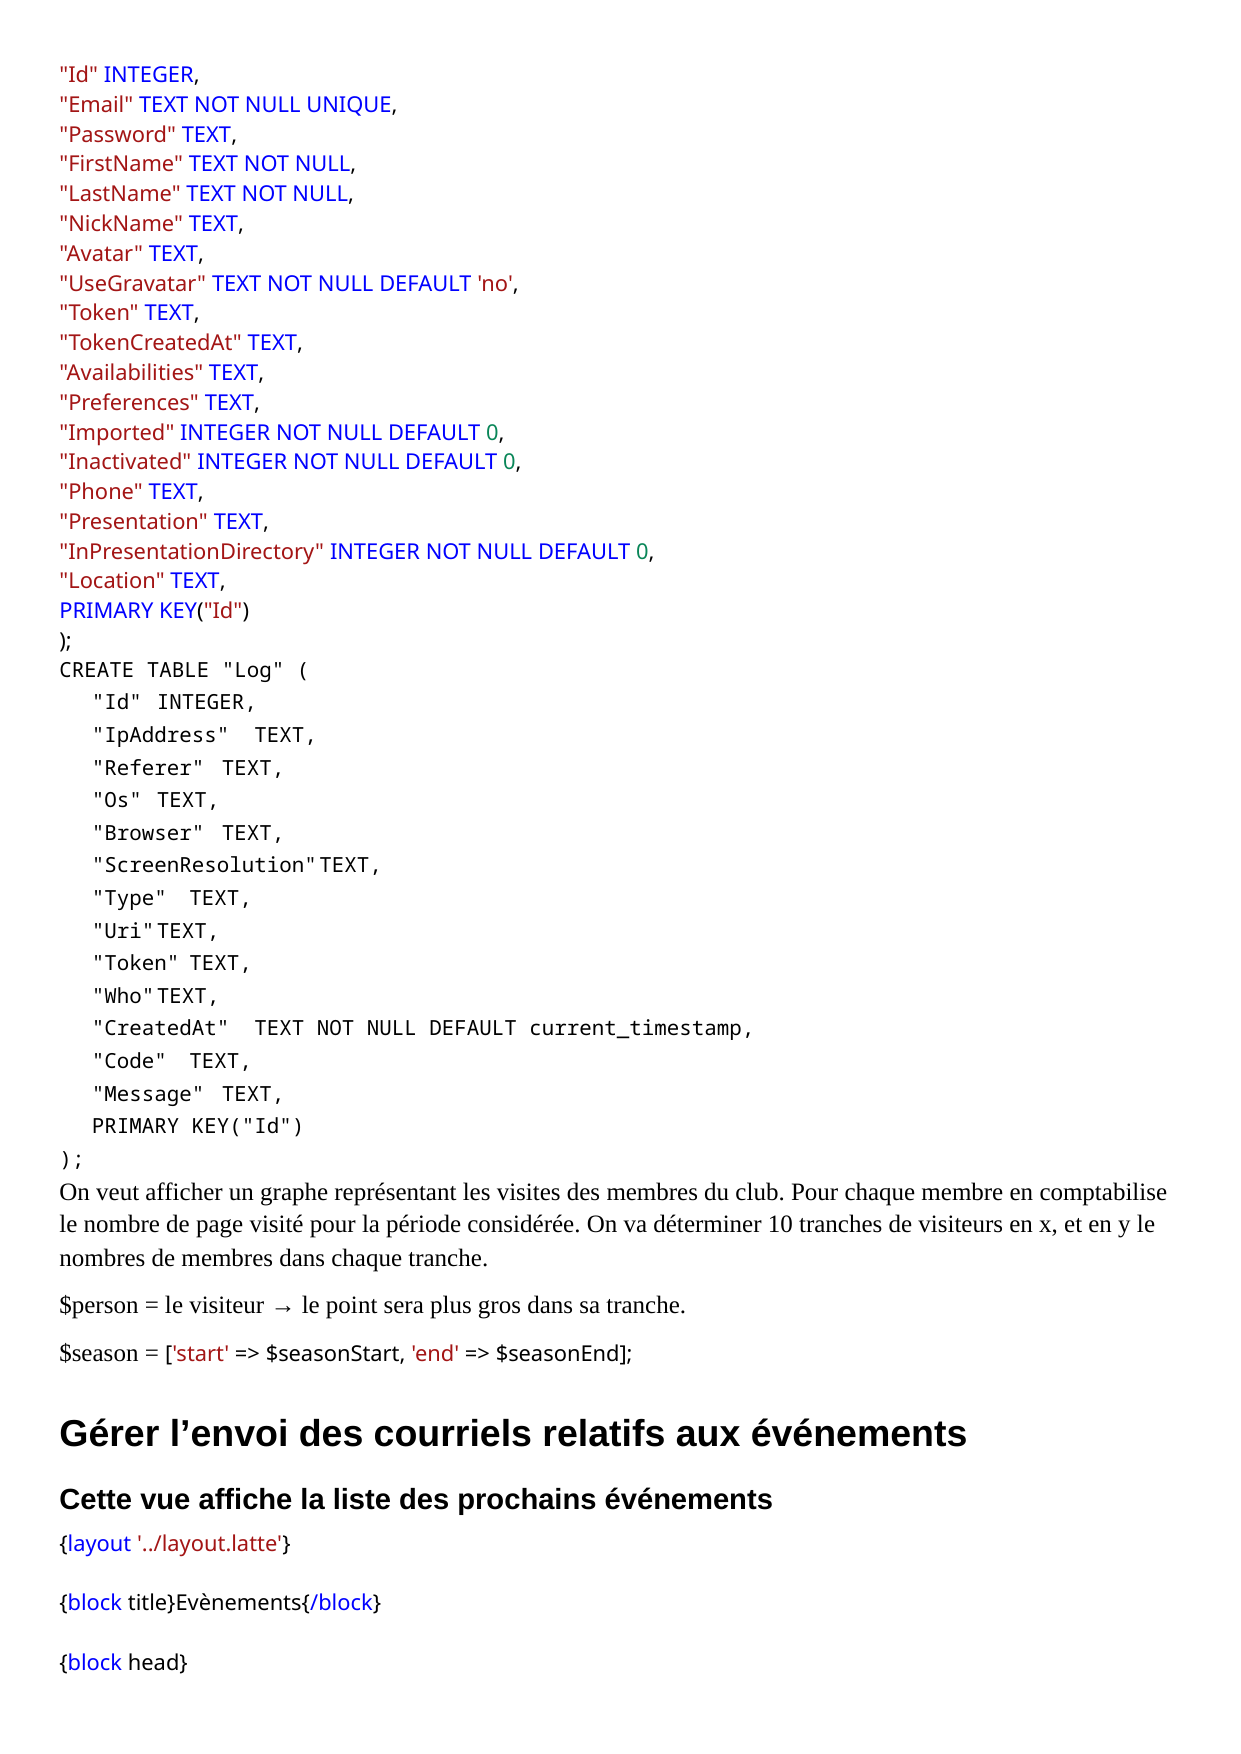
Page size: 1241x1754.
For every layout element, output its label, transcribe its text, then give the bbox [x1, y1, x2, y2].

subtitle Gérer l’envoi des courriels relatifs aux événements [59, 1412, 1181, 1455]
text "Browser" TEXT, [59, 818, 1181, 846]
text "InPresentationDirectory" INTEGER NOT NULL DEFAULT 0, [59, 536, 1181, 566]
text "IpAddress" TEXT, [59, 720, 1181, 748]
text {block title}Evènements{/block} [59, 1587, 1181, 1617]
text "FirstName" TEXT NOT NULL, [59, 148, 1181, 178]
text "Id" INTEGER, [59, 59, 1181, 89]
text "Availabilities" TEXT, [59, 357, 1181, 387]
text "Phone" TEXT, [59, 476, 1181, 506]
text $season = ['start' => $seasonStart, 'end' => $seasonEnd]; [59, 1338, 1181, 1368]
text "Location" TEXT, [59, 566, 1181, 595]
text PRIMARY KEY("Id") [59, 1111, 1181, 1140]
text "Presentation" TEXT, [59, 506, 1181, 536]
text "Preferences" TEXT, [59, 387, 1181, 417]
text "ScreenResolution" TEXT, [59, 851, 1181, 879]
text "Type" TEXT, [59, 883, 1181, 912]
text "UseGravatar" TEXT NOT NULL DEFAULT 'no', [59, 268, 1181, 297]
text "Imported" INTEGER NOT NULL DEFAULT 0, [59, 417, 1181, 446]
text "Message" TEXT, [59, 1079, 1181, 1107]
text ); [59, 625, 1181, 655]
text "Password" TEXT, [59, 119, 1181, 148]
text "LastName" TEXT NOT NULL, [59, 178, 1181, 208]
text CREATE TABLE "Log" ( [59, 655, 1181, 683]
text {block head} [59, 1647, 1181, 1677]
text $person = le visiteur → le point sera plus gros dans sa tranche. [59, 1290, 1181, 1319]
text "CreatedAt" TEXT NOT NULL DEFAULT current_timestamp, [59, 1013, 1181, 1042]
text ); [59, 1144, 1181, 1172]
text "Referer" TEXT, [59, 753, 1181, 781]
text "Avatar" TEXT, [59, 238, 1181, 268]
text "NickName" TEXT, [59, 208, 1181, 238]
text "Who" TEXT, [59, 981, 1181, 1009]
text "Token" TEXT, [59, 297, 1181, 327]
text "Uri" TEXT, [59, 916, 1181, 944]
text "Email" TEXT NOT NULL UNIQUE, [59, 89, 1181, 119]
text {layout '../layout.latte'} [59, 1528, 1181, 1558]
text On veut afficher un graphe représentant les visites des membres du club. Pour chaque membre en comptabilise le nombre de page visité pour la période considérée. On va déterminer 10 tranches de visiteurs en x, et en y le nombres de membres dans chaque tranche. [59, 1177, 1181, 1271]
text "Inactivated" INTEGER NOT NULL DEFAULT 0, [59, 446, 1181, 476]
text "TokenCreatedAt" TEXT, [59, 327, 1181, 357]
text "Os" TEXT, [59, 785, 1181, 814]
text PRIMARY KEY("Id") [59, 595, 1181, 625]
text "Code" TEXT, [59, 1046, 1181, 1074]
text "Id" INTEGER, [59, 687, 1181, 716]
text "Token" TEXT, [59, 948, 1181, 977]
subtitle Cette vue affiche la liste des prochains événements [59, 1482, 1181, 1515]
